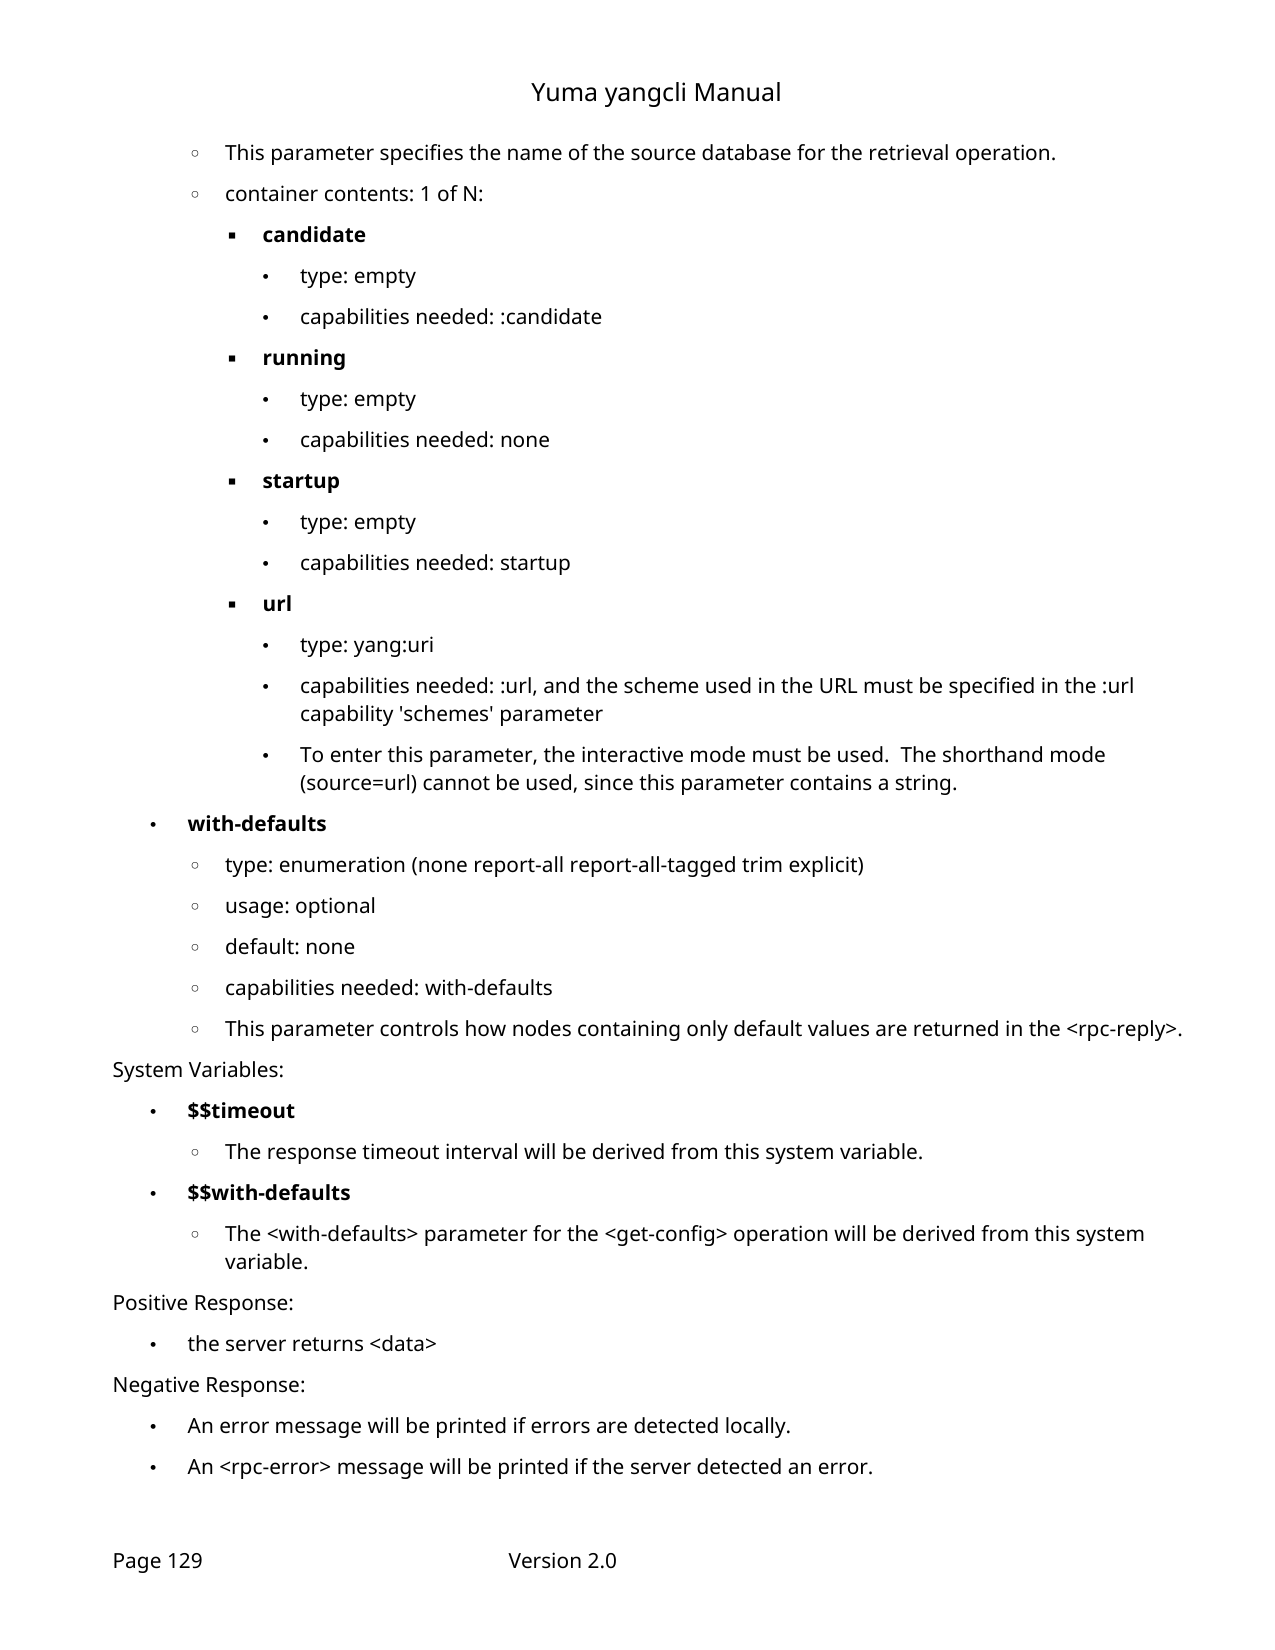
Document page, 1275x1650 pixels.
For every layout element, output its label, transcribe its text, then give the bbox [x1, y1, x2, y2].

list type: enumeration (none report-all report-all-tagged trim explicit) [187, 850, 1200, 879]
text System Variables: [112, 1055, 1200, 1083]
list This parameter specifies the name of the source database for the retrieval operation. [187, 138, 1200, 167]
list $$timeout [150, 1096, 1200, 1124]
list url [225, 589, 1200, 617]
list container contents: 1 of N: [187, 179, 1200, 208]
list An <rpc-error> message will be printed if the server detected an error. [150, 1452, 1200, 1480]
list the server returns <data> [150, 1329, 1200, 1358]
list usage: optional [187, 891, 1200, 920]
list type: empty [262, 384, 1200, 413]
list An error message will be printed if errors are detected locally. [150, 1411, 1200, 1439]
list The <with-defaults> parameter for the <get-config> operation will be derived from this system variable. [187, 1219, 1200, 1276]
list $$with-defaults [150, 1178, 1200, 1206]
list default: none [187, 932, 1200, 961]
list capabilities needed: with-defaults [187, 973, 1200, 1002]
list type: empty [262, 261, 1200, 290]
text Positive Response: [112, 1288, 1200, 1317]
list with-defaults [150, 809, 1200, 838]
list type: empty [262, 507, 1200, 535]
list capabilities needed: :url, and the scheme used in the URL must be specified in the :url capability 'schemes' parameter [262, 671, 1200, 728]
list capabilities needed: startup [262, 548, 1200, 576]
list The response timeout interval will be derived from this system variable. [187, 1137, 1200, 1165]
list To enter this parameter, the interactive mode must be used. The shorthand mode (source=url) cannot be used, since this parameter contains a string. [262, 740, 1200, 797]
list This parameter controls how nodes containing only default values are returned in the <rpc-reply>. [187, 1014, 1200, 1043]
list capabilities needed: none [262, 425, 1200, 453]
text Negative Response: [112, 1370, 1200, 1398]
list type: yang:uri [262, 630, 1200, 658]
list running [225, 343, 1200, 372]
list capabilities needed: :candidate [262, 302, 1200, 331]
list candidate [225, 220, 1200, 249]
list startup [225, 466, 1200, 494]
